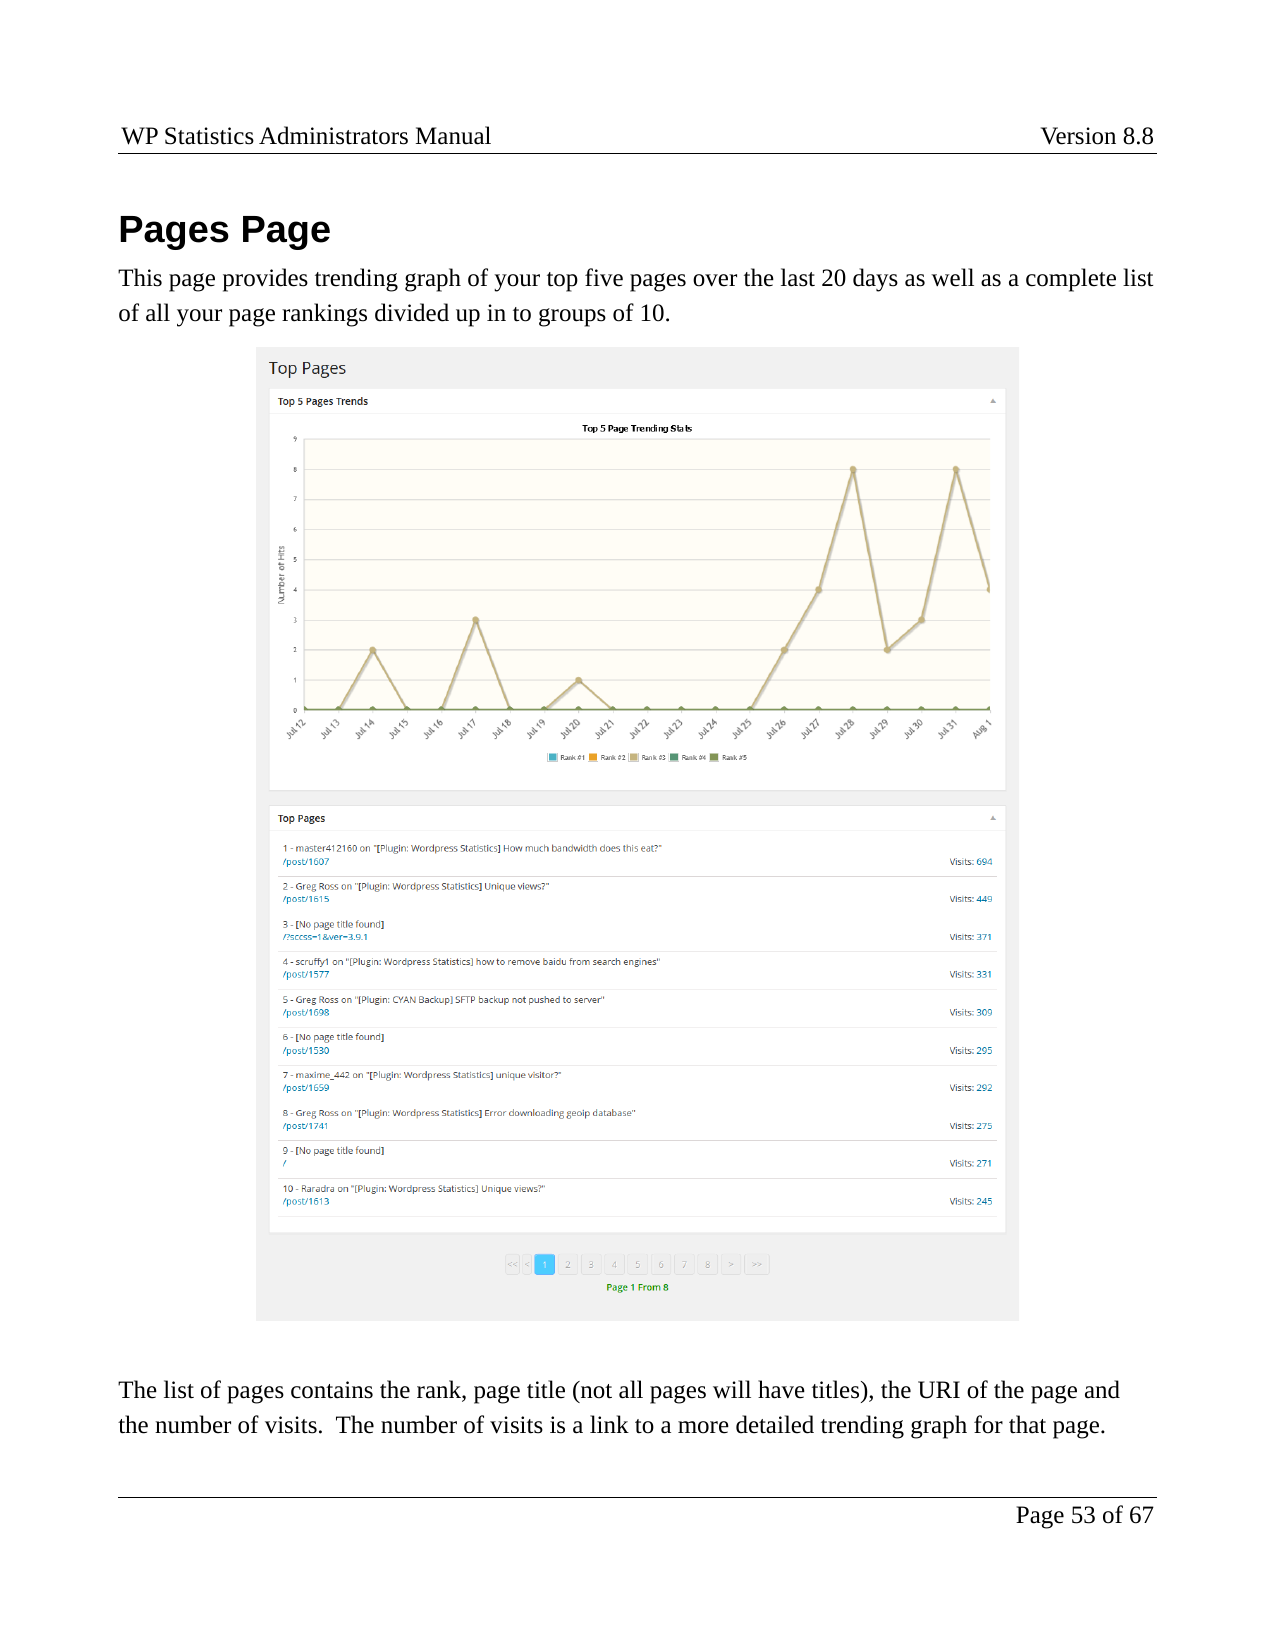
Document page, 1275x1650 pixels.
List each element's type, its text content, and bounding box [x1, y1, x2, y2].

subtitle Pages Page [118, 207, 1157, 251]
text This page provides trending graph of your top five pages over the last 20 days as well as a complete list of all your page rankings divided up in to groups of 10. [118, 263, 1157, 327]
text The list of pages contains the rank, page title (not all pages will have titles), the URI of the page and the number of visits. The number of visits is a link to a more detailed trending graph for that page. [118, 1375, 1157, 1438]
picture [256, 347, 1020, 1321]
